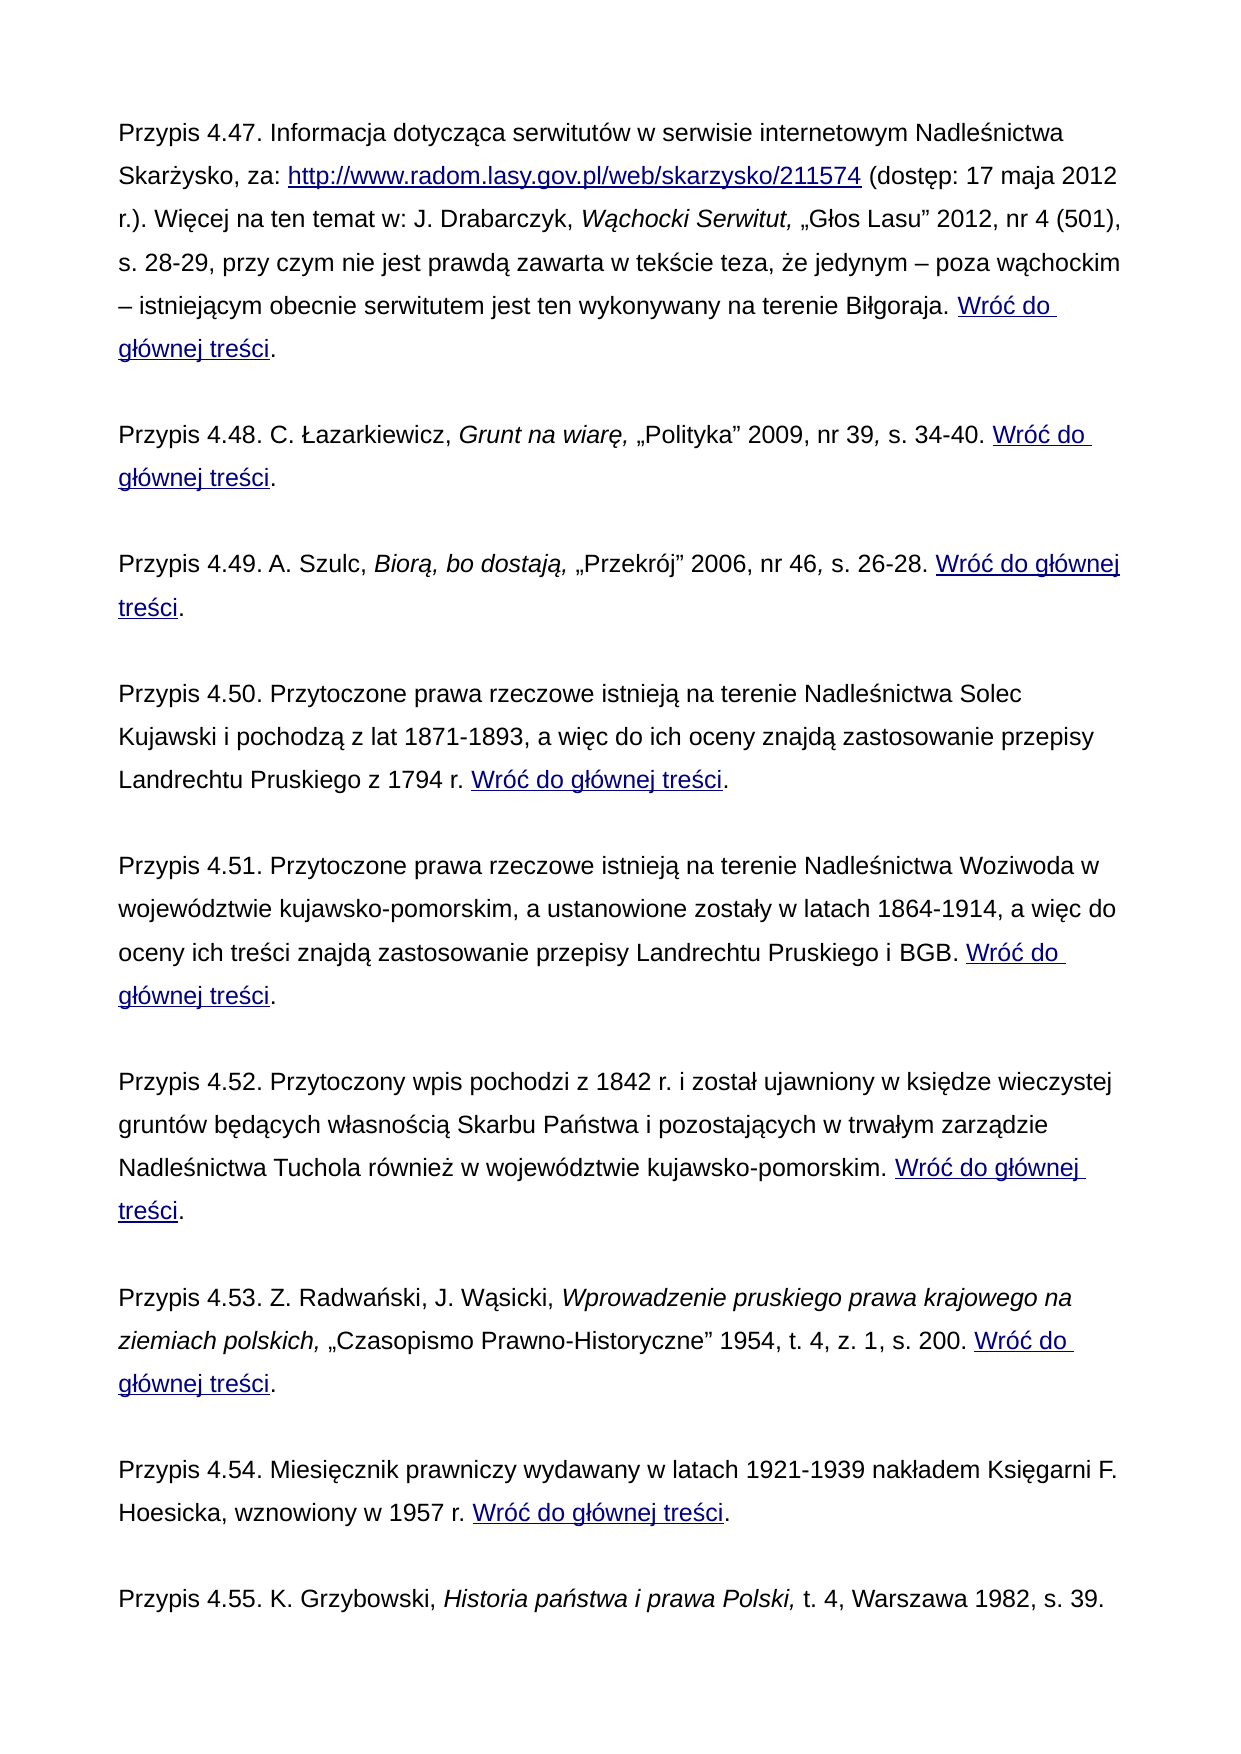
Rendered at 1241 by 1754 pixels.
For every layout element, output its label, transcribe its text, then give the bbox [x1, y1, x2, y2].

text Przypis 4.49. A. Szulc, Biorą, bo dostają, „Przekrój” 2006, nr 46, s. 26-28. Wróć do głównej treści. [118, 549, 1122, 621]
text Przypis 4.54. Miesięcznik prawniczy wydawany w latach 1921-1939 nakładem Księgarni F. Hoesicka, wznowiony w 1957 r. Wróć do głównej treści. [118, 1455, 1122, 1527]
text Przypis 4.50. Przytoczone prawa rzeczowe istnieją na terenie Nadleśnictwa Solec Kujawski i pochodzą z lat 1871-1893, a więc do ich oceny znajdą zastosowanie przepisy Landrechtu Pruskiego z 1794 r. Wróć do głównej treści. [118, 679, 1122, 794]
text Przypis 4.55. K. Grzybowski, Historia państwa i prawa Polski, t. 4, Warszawa 1982, s. 39. [118, 1584, 1122, 1613]
text Przypis 4.53. Z. Radwański, J. Wąsicki, Wprowadzenie pruskiego prawa krajowego na ziemiach polskich, „Czasopismo Prawno-Historyczne” 1954, t. 4, z. 1, s. 200. Wróć do głównej treści. [118, 1282, 1122, 1397]
text Przypis 4.52. Przytoczony wpis pochodzi z 1842 r. i został ujawniony w księdze wieczystej gruntów będących własnością Skarbu Państwa i pozostających w trwałym zarządzie Nadleśnictwa Tuchola również w województwie kujawsko-pomorskim. Wróć do głównej treści. [118, 1067, 1122, 1225]
text Przypis 4.47. Informacja dotycząca serwitutów w serwisie internetowym Nadleśnictwa Skarżysko, za: http://www.radom.lasy.gov.pl/web/skarzysko/211574 (dostęp: 17 maja 2012 r.). Więcej na ten temat w: J. Drabarczyk, Wąchocki Serwitut, „Głos Lasu” 2012, nr 4 (501), s. 28-29, przy czym nie jest prawdą zawarta w tekście teza, że jedynym – poza wąchockim – istniejącym obecnie serwitutem jest ten wykonywany na terenie Biłgoraja. Wróć do głównej treści. [118, 118, 1122, 362]
text Przypis 4.51. Przytoczone prawa rzeczowe istnieją na terenie Nadleśnictwa Woziwoda w województwie kujawsko-pomorskim, a ustanowione zostały w latach 1864-1914, a więc do oceny ich treści znajdą zastosowanie przepisy Landrechtu Pruskiego i BGB. Wróć do głównej treści. [118, 851, 1122, 1009]
text Przypis 4.48. C. Łazarkiewicz, Grunt na wiarę, „Polityka” 2009, nr 39, s. 34-40. Wróć do głównej treści. [118, 420, 1122, 492]
